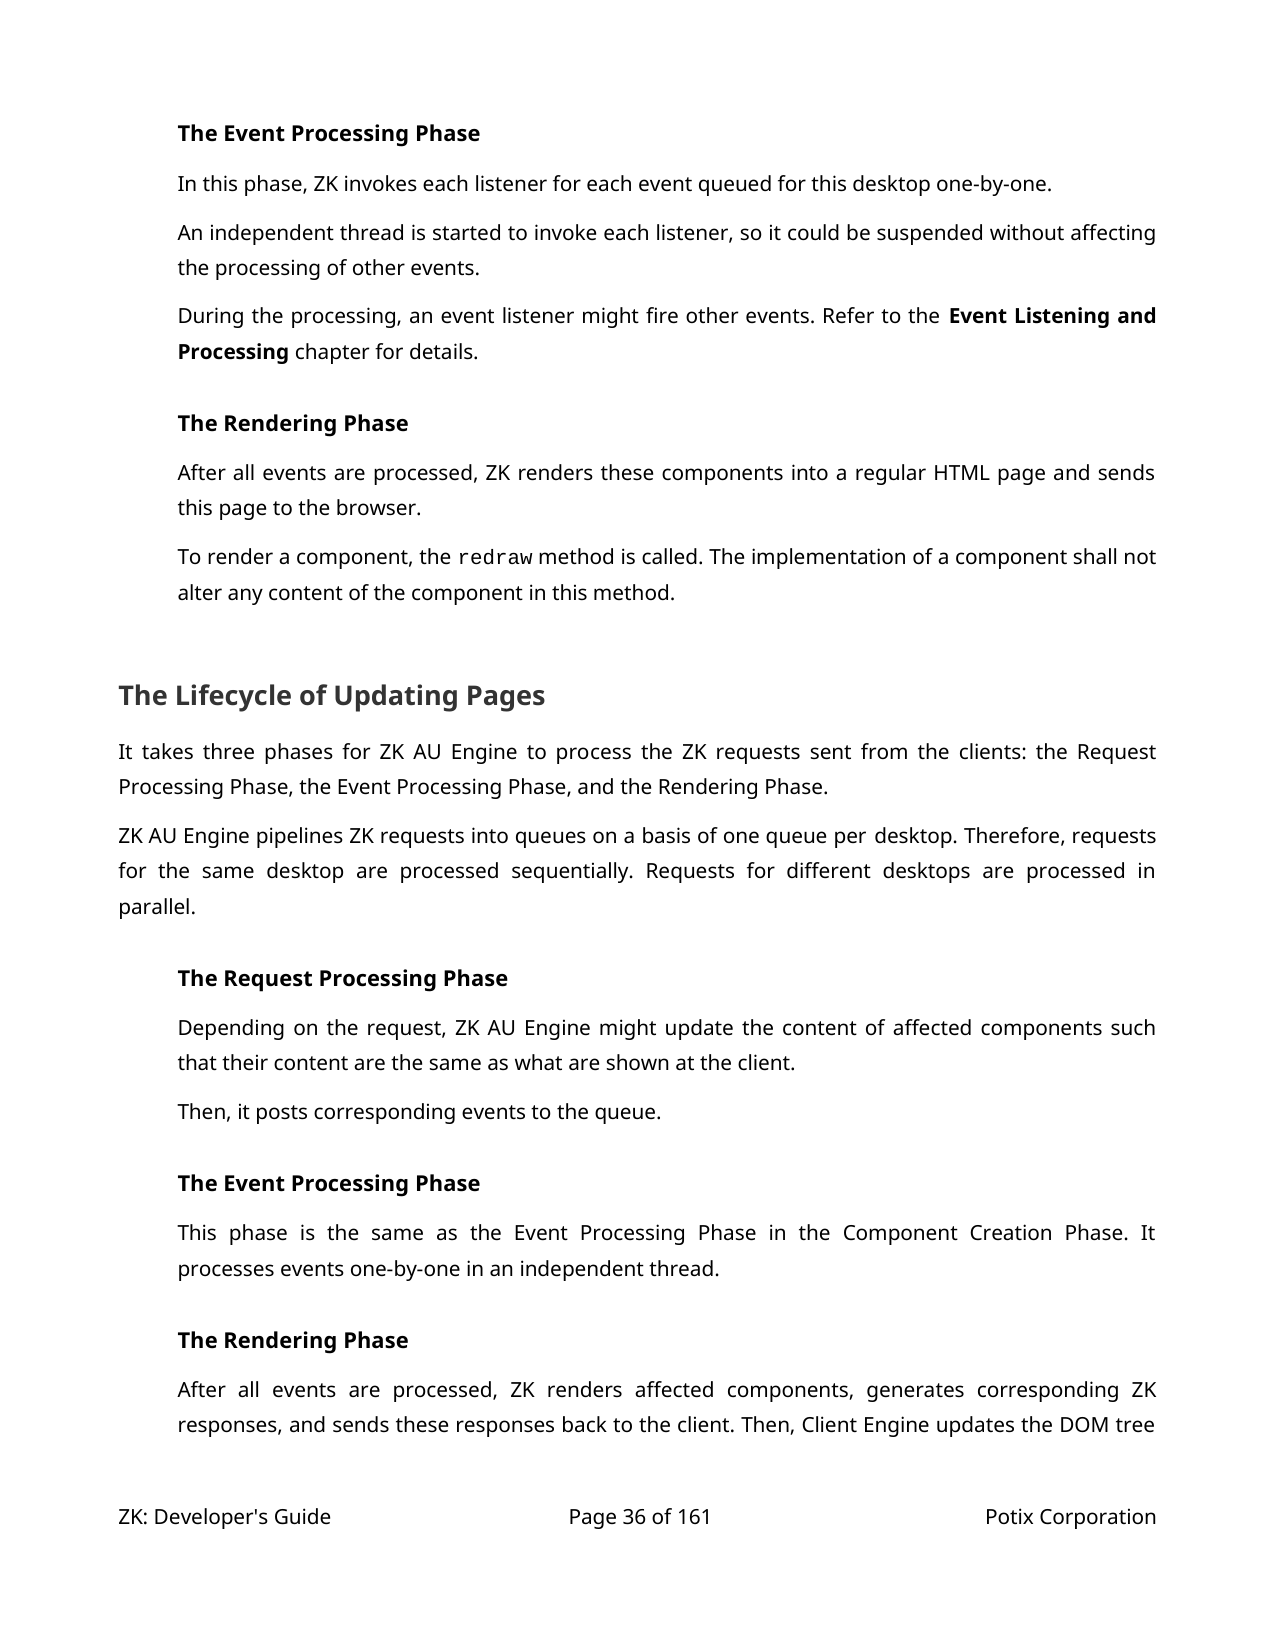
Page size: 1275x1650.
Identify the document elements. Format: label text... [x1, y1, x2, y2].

text After all events are processed, ZK renders affected components, generates corresponding ZK responses, and sends these responses back to the client. Then, Client Engine updates the DOM tree [177, 1375, 1157, 1438]
text During the processing, an event listener might fire other events. Refer to the Event Listening and Processing chapter for details. [177, 302, 1157, 365]
text An independent thread is started to invoke each listener, so it could be suspended without affecting the processing of other events. [177, 218, 1157, 281]
text In this phase, ZK invokes each listener for each event queued for this desktop one-by-one. [177, 169, 1157, 197]
subtitle The Rendering Phase [177, 408, 1157, 438]
subtitle The Lifecycle of Updating Pages [118, 677, 1157, 714]
subtitle The Request Processing Phase [177, 962, 1157, 992]
subtitle The Event Processing Phase [177, 1168, 1157, 1198]
text Then, it posts corresponding events to the queue. [177, 1097, 1157, 1125]
text This phase is the same as the Event Processing Phase in the Component Creation Phase. It processes events one-by-one in an independent thread. [177, 1218, 1157, 1282]
text ZK AU Engine pipelines ZK requests into queues on a basis of one queue per desktop. Therefore, requests for the same desktop are processed sequentially. Requests for different desktops are processed in parallel. [118, 821, 1157, 920]
text It takes three phases for ZK AU Engine to process the ZK requests sent from the clients: the Request Processing Phase, the Event Processing Phase, and the Rendering Phase. [118, 737, 1157, 801]
subtitle The Event Processing Phase [177, 118, 1157, 148]
text To render a component, the redraw method is called. The implementation of a component shall not alter any content of the component in this method. [177, 542, 1157, 606]
text After all events are processed, ZK renders these components into a regular HTML page and sends this page to the browser. [177, 458, 1157, 522]
subtitle The Rendering Phase [177, 1324, 1157, 1354]
text Depending on the request, ZK AU Engine might update the content of affected components such that their content are the same as what are shown at the client. [177, 1013, 1157, 1077]
